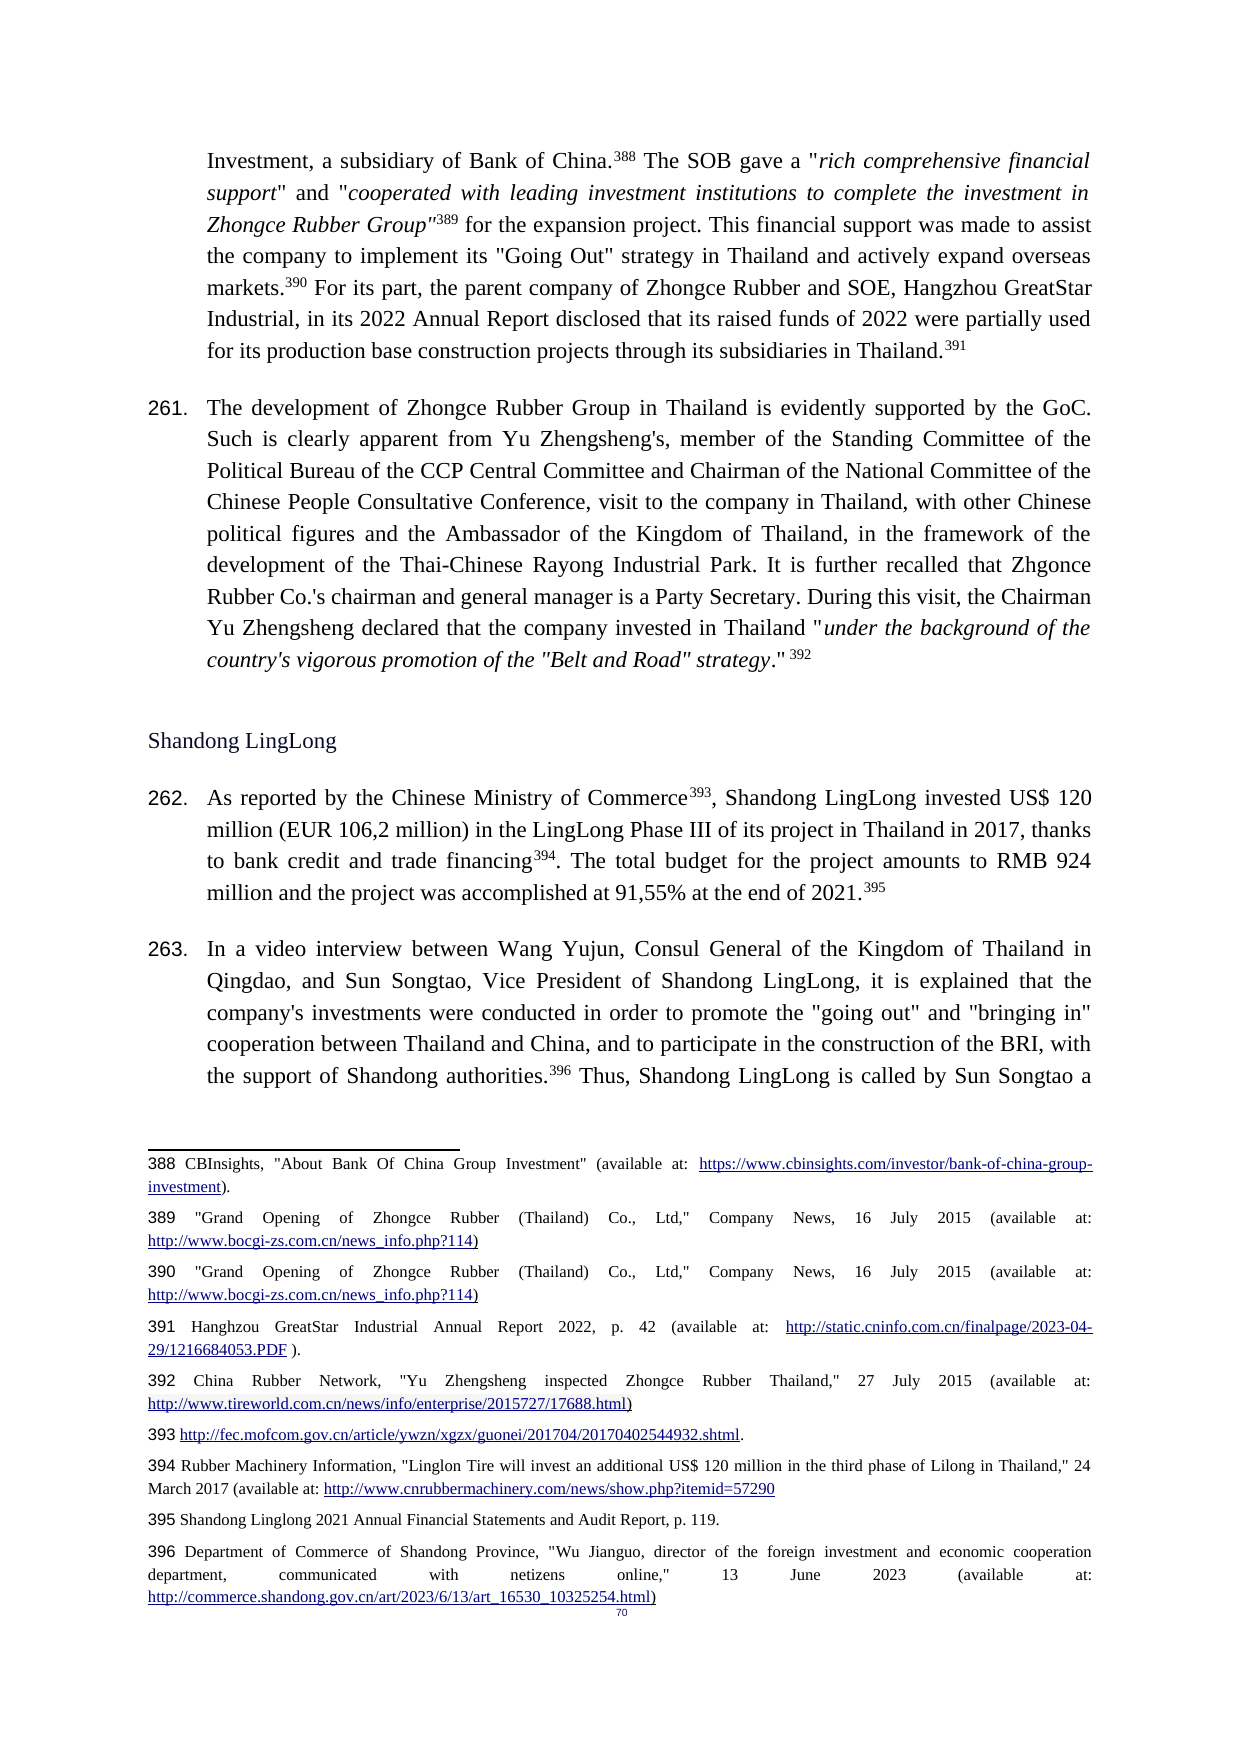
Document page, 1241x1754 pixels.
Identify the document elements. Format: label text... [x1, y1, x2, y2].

list "Grand Opening of Zhongce Rubber (Thailand) Co., Ltd," Company News, 16 July 2015 (available at: http://www.bocgi-zs.com.cn/news_info.php?114) [148, 1208, 1093, 1250]
list Rubber Machinery Information, "Linglon Tire will invest an additional US$ 120 million in the third phase of Lilong in Thailand," 24 March 2017 (available at: http://www.cnrubbermachinery.com/news/show.php?itemid=57290 [148, 1456, 1093, 1498]
list Shandong Linglong 2021 Annual Financial Statements and Audit Report, p. 119. [148, 1510, 1093, 1529]
list "Grand Opening of Zhongce Rubber (Thailand) Co., Ltd," Company News, 16 July 2015 (available at: http://www.bocgi-zs.com.cn/news_info.php?114) [148, 1262, 1093, 1304]
list In a video interview between Wang Yujun, Consul General of the Kingdom of Thailand in Qingdao, and Sun Songtao, Vice President of Shandong LingLong, it is explained that the company's investments were conducted in order to promote the "going out" and "bringing in" cooperation between Thailand and China, and to participate in the construction of the BRI, with the support of Shandong authorities. Thus, Shandong LingLong is called by Sun Songtao a [148, 935, 1093, 1088]
list The development of Zhongce Rubber Group in Thailand is evidently supported by the GoC. Such is clearly apparent from Yu Zhengsheng's, member of the Standing Committee of the Political Bureau of the CCP Central Committee and Chairman of the National Committee of the Chinese People Consultative Conference, visit to the company in Thailand, with other Chinese political figures and the Ambassador of the Kingdom of Thailand, in the framework of the development of the Thai-Chinese Rayong Industrial Park. It is further recalled that Zhgonce Rubber Co.'s chairman and general manager is a Party Secretary. During this visit, the Chairman Yu Zhengsheng declared that the company invested in Thailand "under the background of the country's vigorous promotion of the "Belt and Road" strategy." [148, 393, 1093, 672]
list Department of Commerce of Shandong Province, "Wu Jianguo, director of the foreign investment and economic cooperation department, communicated with netizens online," 13 June 2023 (available at: http://commerce.shandong.gov.cn/art/2023/6/13/art_16530_10325254.html) [148, 1541, 1093, 1606]
list Hanghzou GreatStar Industrial Annual Report 2022, p. 42 (available at: http://static.cninfo.com.cn/finalpage/2023-04-29/1216684053.PDF ). [148, 1316, 1093, 1358]
list China Rubber Network, "Yu Zhengsheng inspected Zhongce Rubber Thailand," 27 July 2015 (available at: http://www.tireworld.com.cn/news/info/enterprise/2015727/17688.html) [148, 1371, 1093, 1413]
list Investment, a subsidiary of Bank of China. The SOB gave a "rich comprehensive financial support" and "cooperated with leading investment institutions to complete the investment in Zhongce Rubber Group" for the expansion project. This financial support was made to assist the company to implement its "Going Out" strategy in Thailand and actively expand overseas markets. For its part, the parent company of Zhongce Rubber and SOE, Hangzhou GreatStar Industrial, in its 2022 Annual Report disclosed that its raised funds of 2022 were partially used for its production base construction projects through its subsidiaries in Thailand. [148, 148, 1093, 363]
list As reported by the Chinese Ministry of Commerce, Shandong LingLong invested US$ 120 million (EUR 106,2 million) in the LingLong Phase III of its project in Thailand in 2017, thanks to bank credit and trade financing. The total budget for the project amounts to RMB 924 million and the project was accomplished at 91,55% at the end of 2021. [148, 784, 1093, 905]
list http://fec.mofcom.gov.cn/article/ywzn/xgzx/guonei/201704/20170402544932.shtml. [148, 1425, 1093, 1444]
list CBInsights, "About Bank Of China Group Investment" (available at: https://www.cbinsights.com/investor/bank-of-china-group-investment). [148, 1154, 1093, 1196]
subtitle Shandong LingLong [148, 728, 1093, 754]
